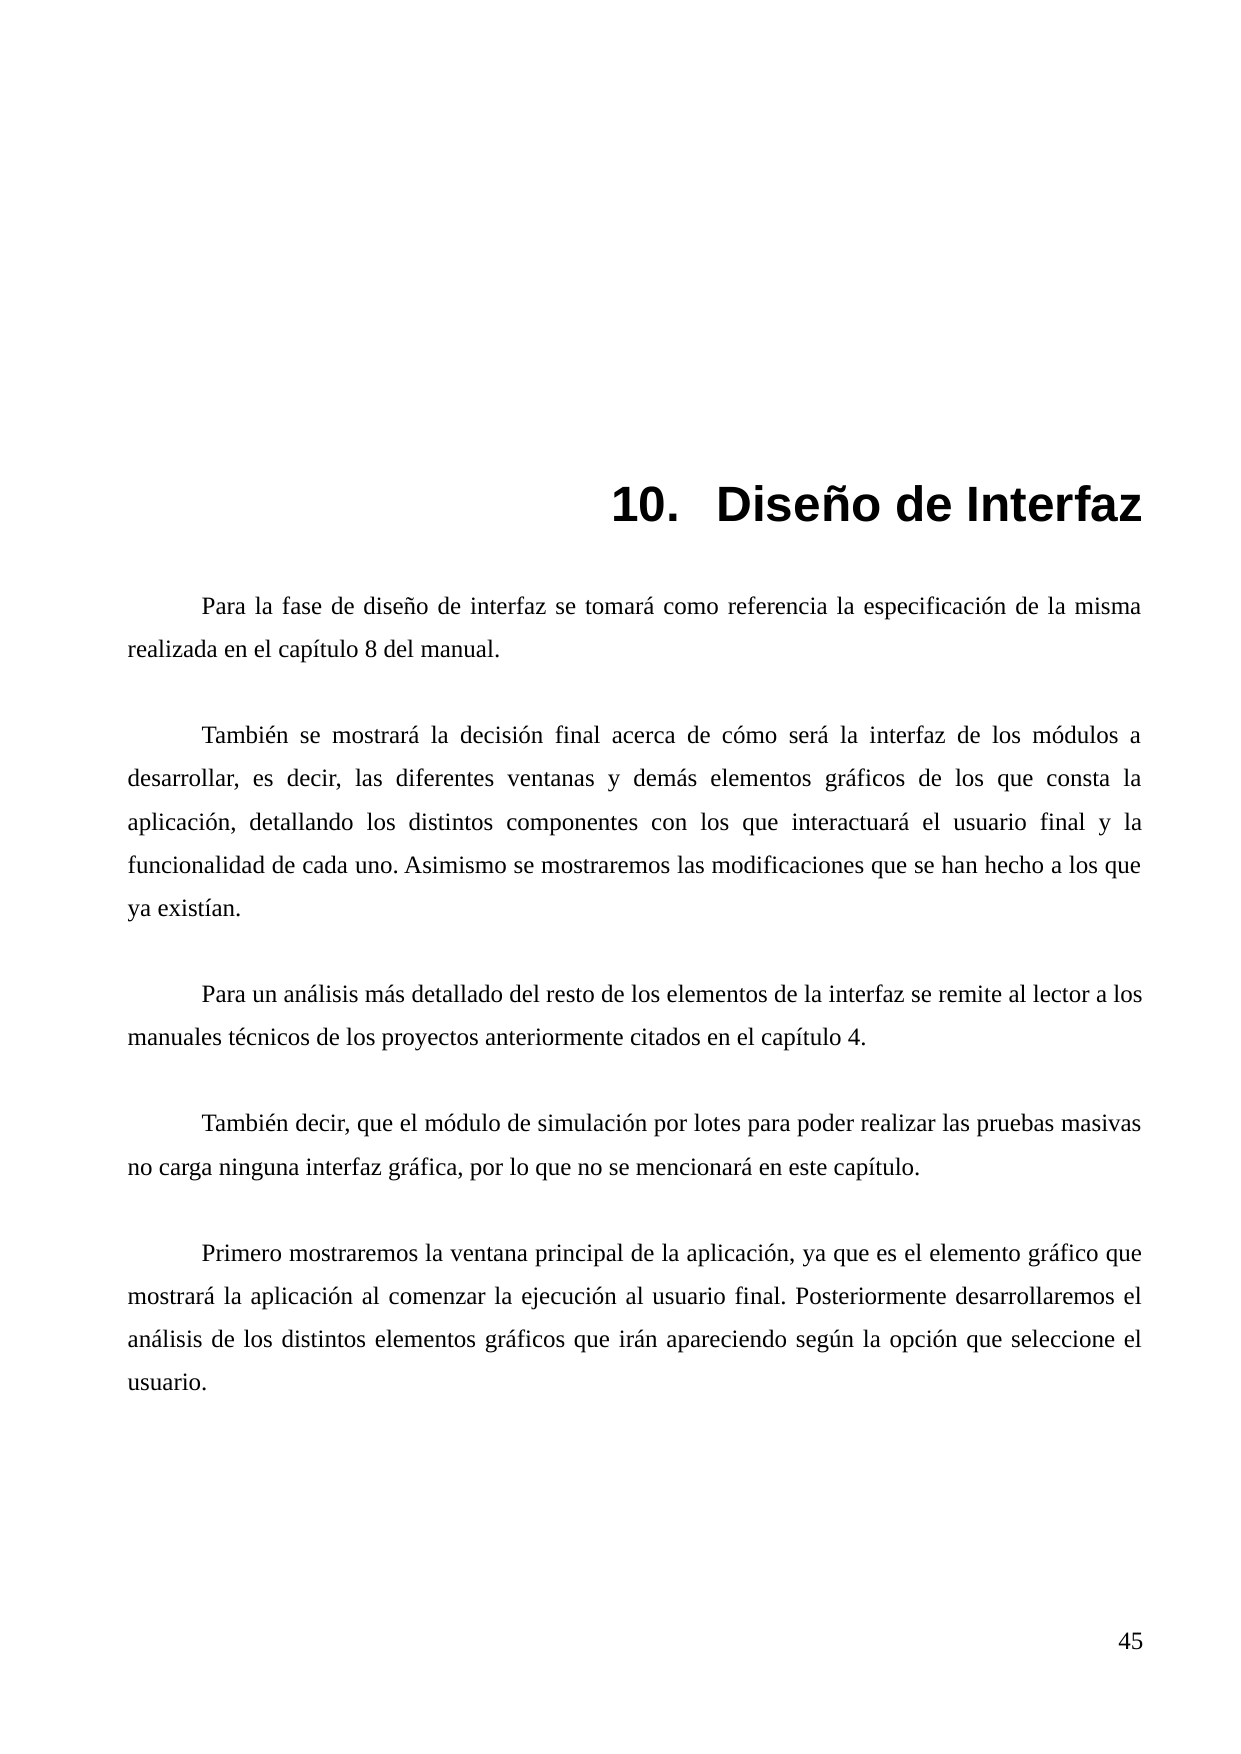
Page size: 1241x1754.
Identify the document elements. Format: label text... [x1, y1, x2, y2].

text Primero mostraremos la ventana principal de la aplicación, ya que es el elemento gráfico que mostrará la aplicación al comenzar la ejecución al usuario final. Posteriormente desarrollaremos el análisis de los distintos elementos gráficos que irán apareciendo según la opción que seleccione el usuario. [127, 1238, 1143, 1396]
subtitle Diseño de Interfaz [127, 475, 1143, 532]
text También se mostrará la decisión final acerca de cómo será la interfaz de los módulos a desarrollar, es decir, las diferentes ventanas y demás elementos gráficos de los que consta la aplicación, detallando los distintos componentes con los que interactuará el usuario final y la funcionalidad de cada uno. Asimismo se mostraremos las modificaciones que se han hecho a los que ya existían. [127, 720, 1143, 922]
text También decir, que el módulo de simulación por lotes para poder realizar las pruebas masivas no carga ninguna interfaz gráfica, por lo que no se mencionará en este capítulo. [127, 1108, 1143, 1180]
text Para un análisis más detallado del resto de los elementos de la interfaz se remite al lector a los manuales técnicos de los proyectos anteriormente citados en el capítulo 4. [127, 979, 1143, 1051]
text Para la fase de diseño de interfaz se tomará como referencia la especificación de la misma realizada en el capítulo 8 del manual. [127, 591, 1143, 663]
